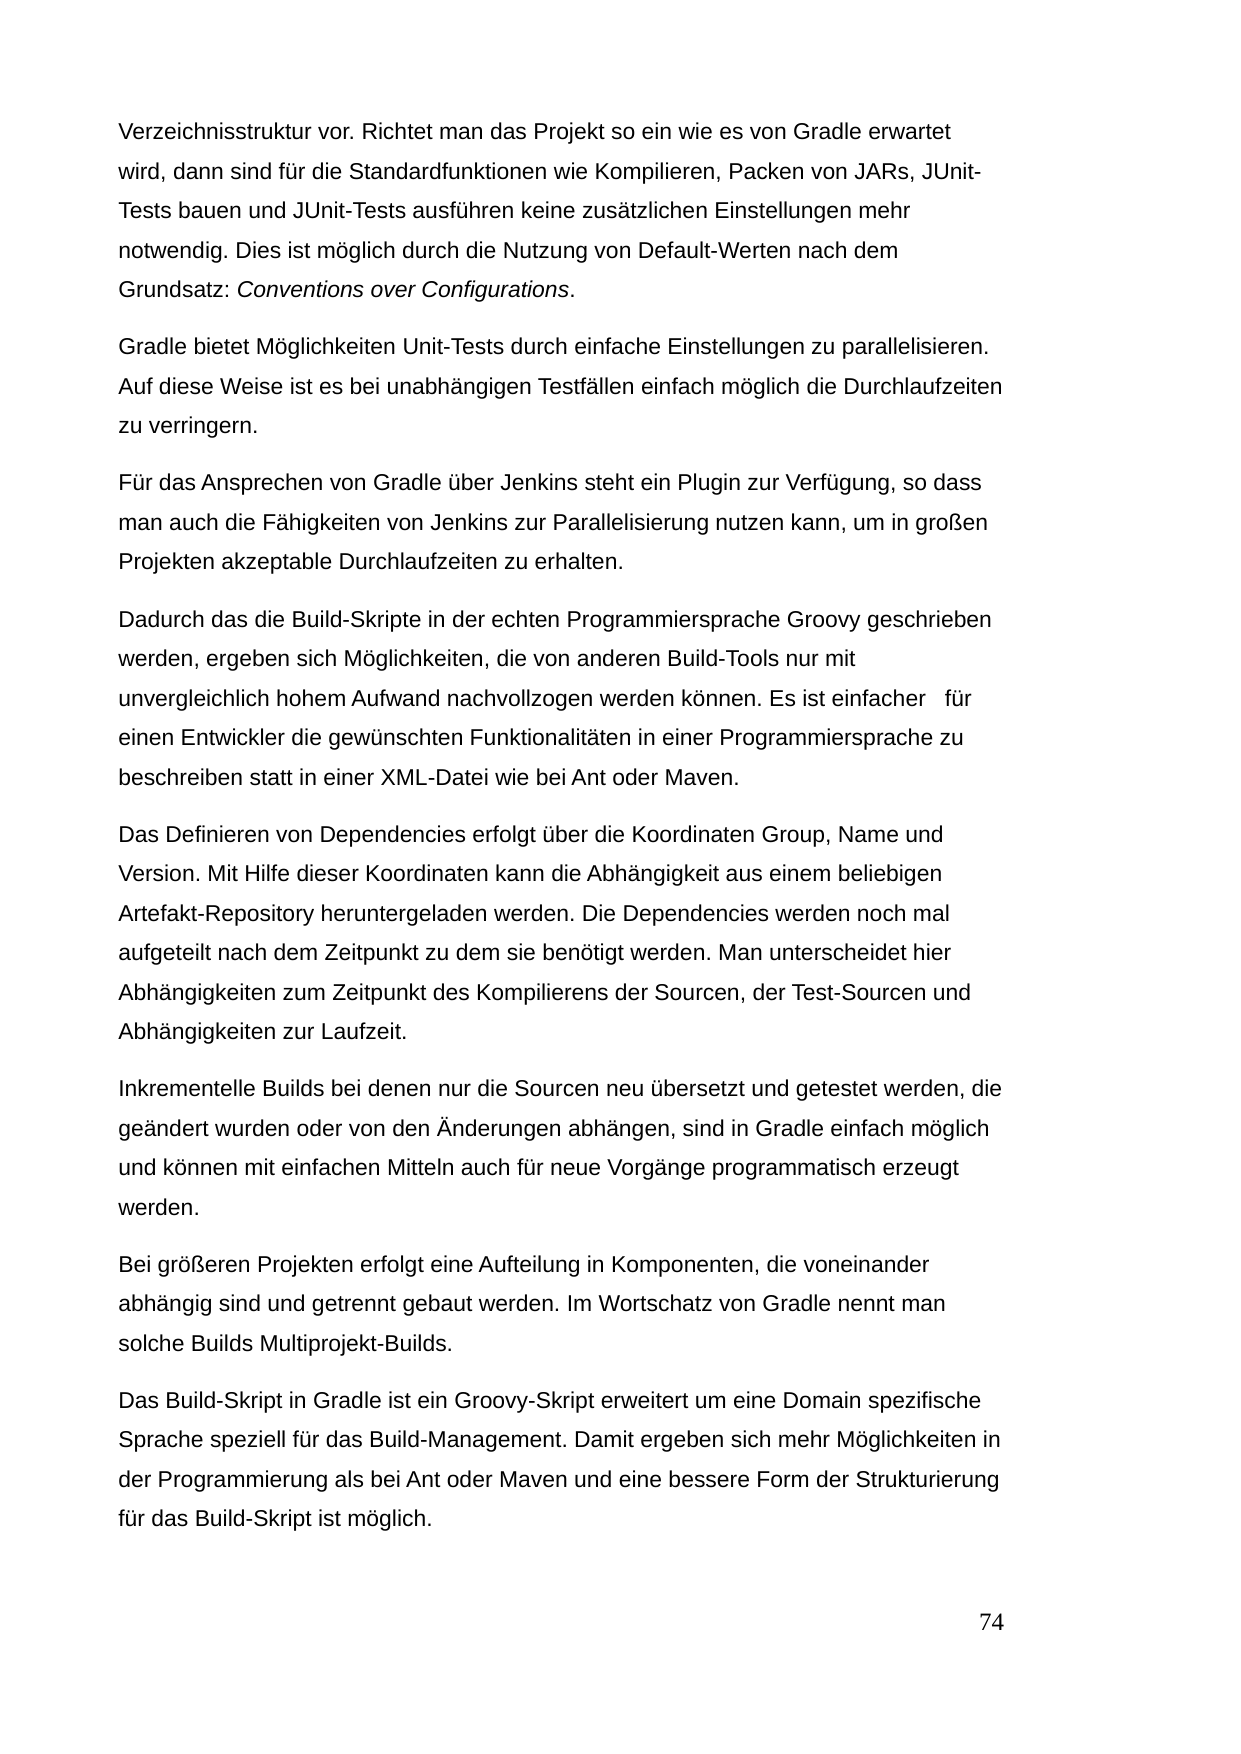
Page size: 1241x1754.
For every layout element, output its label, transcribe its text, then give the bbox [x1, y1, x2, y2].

text Gradle bietet Möglichkeiten Unit-Tests durch einfache Einstellungen zu parallelisieren. Auf diese Weise ist es bei unabhängigen Testfällen einfach möglich die Durchlaufzeiten zu verringern. [118, 333, 1004, 438]
text Verzeichnisstruktur vor. Richtet man das Projekt so ein wie es von Gradle erwartet wird, dann sind für die Standardfunktionen wie Kompilieren, Packen von JARs, JUnit-Tests bauen und JUnit-Tests ausführen keine zusätzlichen Einstellungen mehr notwendig. Dies ist möglich durch die Nutzung von Default-Werten nach dem Grundsatz: Conventions over Configurations. [118, 118, 1004, 302]
text Dadurch das die Build-Skripte in der echten Programmiersprache Groovy geschrieben werden, ergeben sich Möglichkeiten, die von anderen Build-Tools nur mit unvergleichlich hohem Aufwand nachvollzogen werden können. Es ist einfacher für einen Entwickler die gewünschten Funktionalitäten in einer Programmiersprache zu beschreiben statt in einer XML-Datei wie bei Ant oder Maven. [118, 606, 1004, 790]
text Das Definieren von Dependencies erfolgt über die Koordinaten Group, Name und Version. Mit Hilfe dieser Koordinaten kann die Abhängigkeit aus einem beliebigen Artefakt-Repository heruntergeladen werden. Die Dependencies werden noch mal aufgeteilt nach dem Zeitpunkt zu dem sie benötigt werden. Man unterscheidet hier Abhängigkeiten zum Zeitpunkt des Kompilierens der Sourcen, der Test-Sourcen und Abhängigkeiten zur Laufzeit. [118, 821, 1004, 1044]
text Das Build-Skript in Gradle ist ein Groovy-Skript erweitert um eine Domain spezifische Sprache speziell für das Build-Management. Damit ergeben sich mehr Möglichkeiten in der Programmierung als bei Ant oder Maven und eine bessere Form der Strukturierung für das Build-Skript ist möglich. [118, 1387, 1004, 1532]
text Bei größeren Projekten erfolgt eine Aufteilung in Komponenten, die voneinander abhängig sind und getrennt gebaut werden. Im Wortschatz von Gradle nennt man solche Builds Multiprojekt-Builds. [118, 1251, 1004, 1356]
text Für das Ansprechen von Gradle über Jenkins steht ein Plugin zur Verfügung, so dass man auch die Fähigkeiten von Jenkins zur Parallelisierung nutzen kann, um in großen Projekten akzeptable Durchlaufzeiten zu erhalten. [118, 469, 1004, 575]
text Inkrementelle Builds bei denen nur die Sourcen neu übersetzt und getestet werden, die geändert wurden oder von den Änderungen abhängen, sind in Gradle einfach möglich und können mit einfachen Mitteln auch für neue Vorgänge programmatisch erzeugt werden. [118, 1075, 1004, 1220]
